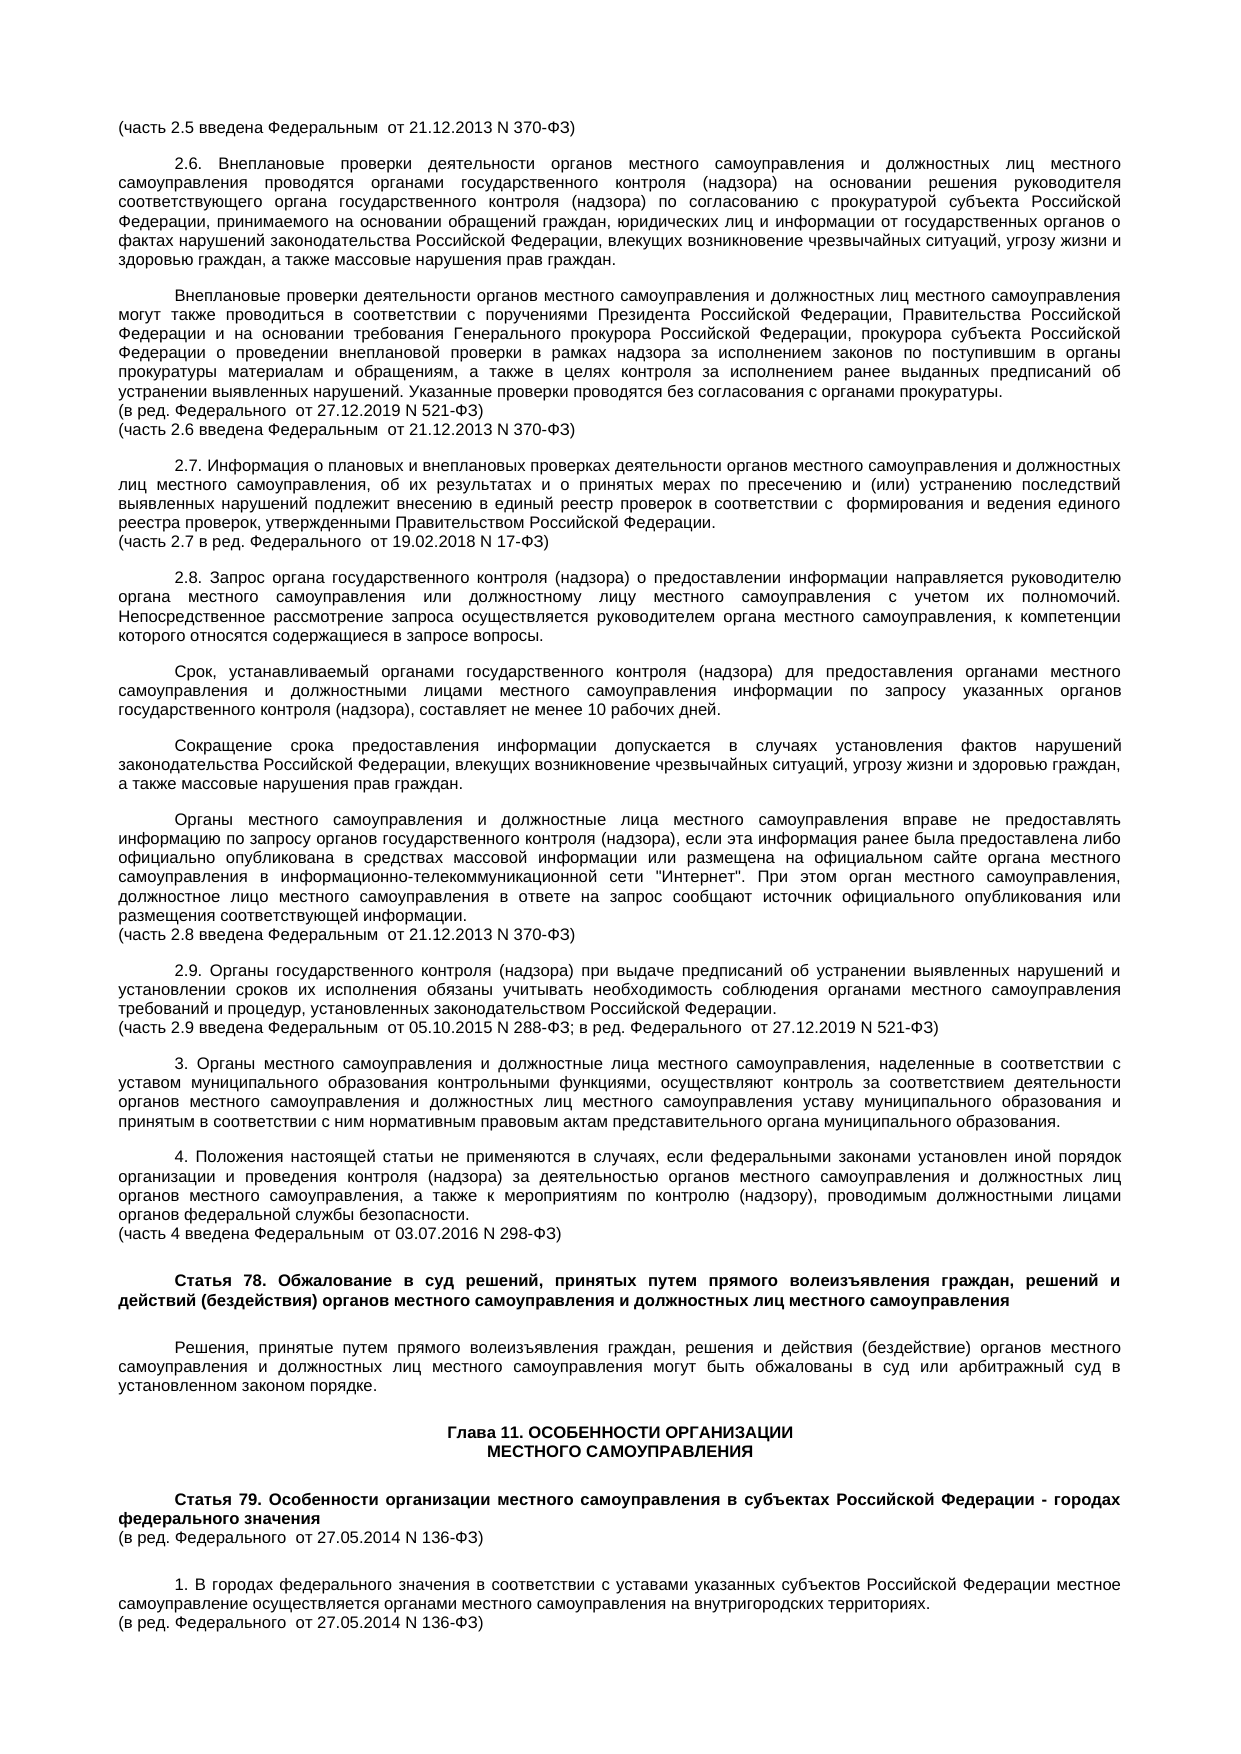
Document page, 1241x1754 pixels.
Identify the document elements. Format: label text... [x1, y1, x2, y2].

text (часть 2.8 введена Федеральным от 21.12.2013 N 370-ФЗ) [118, 925, 1122, 944]
text Внеплановые проверки деятельности органов местного самоуправления и должностных лиц местного самоуправления могут также проводиться в соответствии с поручениями Президента Российской Федерации, Правительства Российской Федерации и на основании требования Генерального прокурора Российской Федерации, прокурора субъекта Российской Федерации о проведении внеплановой проверки в рамках надзора за исполнением законов по поступившим в органы прокуратуры материалам и обращениям, а также в целях контроля за исполнением ранее выданных предписаний об устранении выявленных нарушений. Указанные проверки проводятся без согласования с органами прокуратуры. [118, 286, 1122, 401]
text 4. Положения настоящей статьи не применяются в случаях, если федеральными законами установлен иной порядок организации и проведения контроля (надзора) за деятельностью органов местного самоуправления и должностных лиц органов местного самоуправления, а также к мероприятиям по контролю (надзору), проводимым должностными лицами органов федеральной службы безопасности. [118, 1147, 1122, 1224]
text (часть 2.6 введена Федеральным от 21.12.2013 N 370-ФЗ) [118, 420, 1122, 439]
text Решения, принятые путем прямого волеизъявления граждан, решения и действия (бездействие) органов местного самоуправления и должностных лиц местного самоуправления могут быть обжалованы в суд или арбитражный суд в установленном законом порядке. [118, 1337, 1122, 1395]
text (в ред. Федерального от 27.05.2014 N 136-ФЗ) [118, 1613, 1122, 1632]
text (часть 2.5 введена Федеральным от 21.12.2013 N 370-ФЗ) [118, 118, 1122, 137]
text 2.7. Информация о плановых и внеплановых проверках деятельности органов местного самоуправления и должностных лиц местного самоуправления, об их результатах и о принятых мерах по пресечению и (или) устранению последствий выявленных нарушений подлежит внесению в единый реестр проверок в соответствии с формирования и ведения единого реестра проверок, утвержденными Правительством Российской Федерации. [118, 456, 1122, 532]
text (в ред. Федерального от 27.05.2014 N 136-ФЗ) [118, 1528, 1122, 1547]
text (часть 2.7 в ред. Федерального от 19.02.2018 N 17-ФЗ) [118, 532, 1122, 551]
text Статья 79. Особенности организации местного самоуправления в субъектах Российской Федерации - городах федерального значения [118, 1489, 1122, 1528]
text (часть 2.9 введена Федеральным от 05.10.2015 N 288-ФЗ; в ред. Федерального от 27.12.2019 N 521-ФЗ) [118, 1018, 1122, 1037]
text 1. В городах федерального значения в соответствии с уставами указанных субъектов Российской Федерации местное самоуправление осуществляется органами местного самоуправления на внутригородских территориях. [118, 1575, 1122, 1613]
text 2.6. Внеплановые проверки деятельности органов местного самоуправления и должностных лиц местного самоуправления проводятся органами государственного контроля (надзора) на основании решения руководителя соответствующего органа государственного контроля (надзора) по согласованию с прокуратурой субъекта Российской Федерации, принимаемого на основании обращений граждан, юридических лиц и информации от государственных органов о фактах нарушений законодательства Российской Федерации, влекущих возникновение чрезвычайных ситуаций, угрозу жизни и здоровью граждан, а также массовые нарушения прав граждан. [118, 154, 1122, 269]
text МЕСТНОГО САМОУПРАВЛЕНИЯ [118, 1442, 1122, 1461]
text 3. Органы местного самоуправления и должностные лица местного самоуправления, наделенные в соответствии с уставом муниципального образования контрольными функциями, осуществляют контроль за соответствием деятельности органов местного самоуправления и должностных лиц местного самоуправления уставу муниципального образования и принятым в соответствии с ним нормативным правовым актам представительного органа муниципального образования. [118, 1054, 1122, 1131]
text 2.8. Запрос органа государственного контроля (надзора) о предоставлении информации направляется руководителю органа местного самоуправления или должностному лицу местного самоуправления с учетом их полномочий. Непосредственное рассмотрение запроса осуществляется руководителем органа местного самоуправления, к компетенции которого относятся содержащиеся в запросе вопросы. [118, 568, 1122, 645]
text Органы местного самоуправления и должностные лица местного самоуправления вправе не предоставлять информацию по запросу органов государственного контроля (надзора), если эта информация ранее была предоставлена либо официально опубликована в средствах массовой информации или размещена на официальном сайте органа местного самоуправления в информационно-телекоммуникационной сети "Интернет". При этом орган местного самоуправления, должностное лицо местного самоуправления в ответе на запрос сообщают источник официального опубликования или размещения соответствующей информации. [118, 810, 1122, 925]
text (в ред. Федерального от 27.12.2019 N 521-ФЗ) [118, 401, 1122, 420]
text (часть 4 введена Федеральным от 03.07.2016 N 298-ФЗ) [118, 1224, 1122, 1243]
text Глава 11. ОСОБЕННОСТИ ОРГАНИЗАЦИИ [118, 1423, 1122, 1442]
text Срок, устанавливаемый органами государственного контроля (надзора) для предоставления органами местного самоуправления и должностными лицами местного самоуправления информации по запросу указанных органов государственного контроля (надзора), составляет не менее 10 рабочих дней. [118, 661, 1122, 719]
text Статья 78. Обжалование в суд решений, принятых путем прямого волеизъявления граждан, решений и действий (бездействия) органов местного самоуправления и должностных лиц местного самоуправления [118, 1271, 1122, 1309]
text 2.9. Органы государственного контроля (надзора) при выдаче предписаний об устранении выявленных нарушений и установлении сроков их исполнения обязаны учитывать необходимость соблюдения органами местного самоуправления требований и процедур, установленных законодательством Российской Федерации. [118, 961, 1122, 1018]
text Сокращение срока предоставления информации допускается в случаях установления фактов нарушений законодательства Российской Федерации, влекущих возникновение чрезвычайных ситуаций, угрозу жизни и здоровью граждан, а также массовые нарушения прав граждан. [118, 736, 1122, 793]
